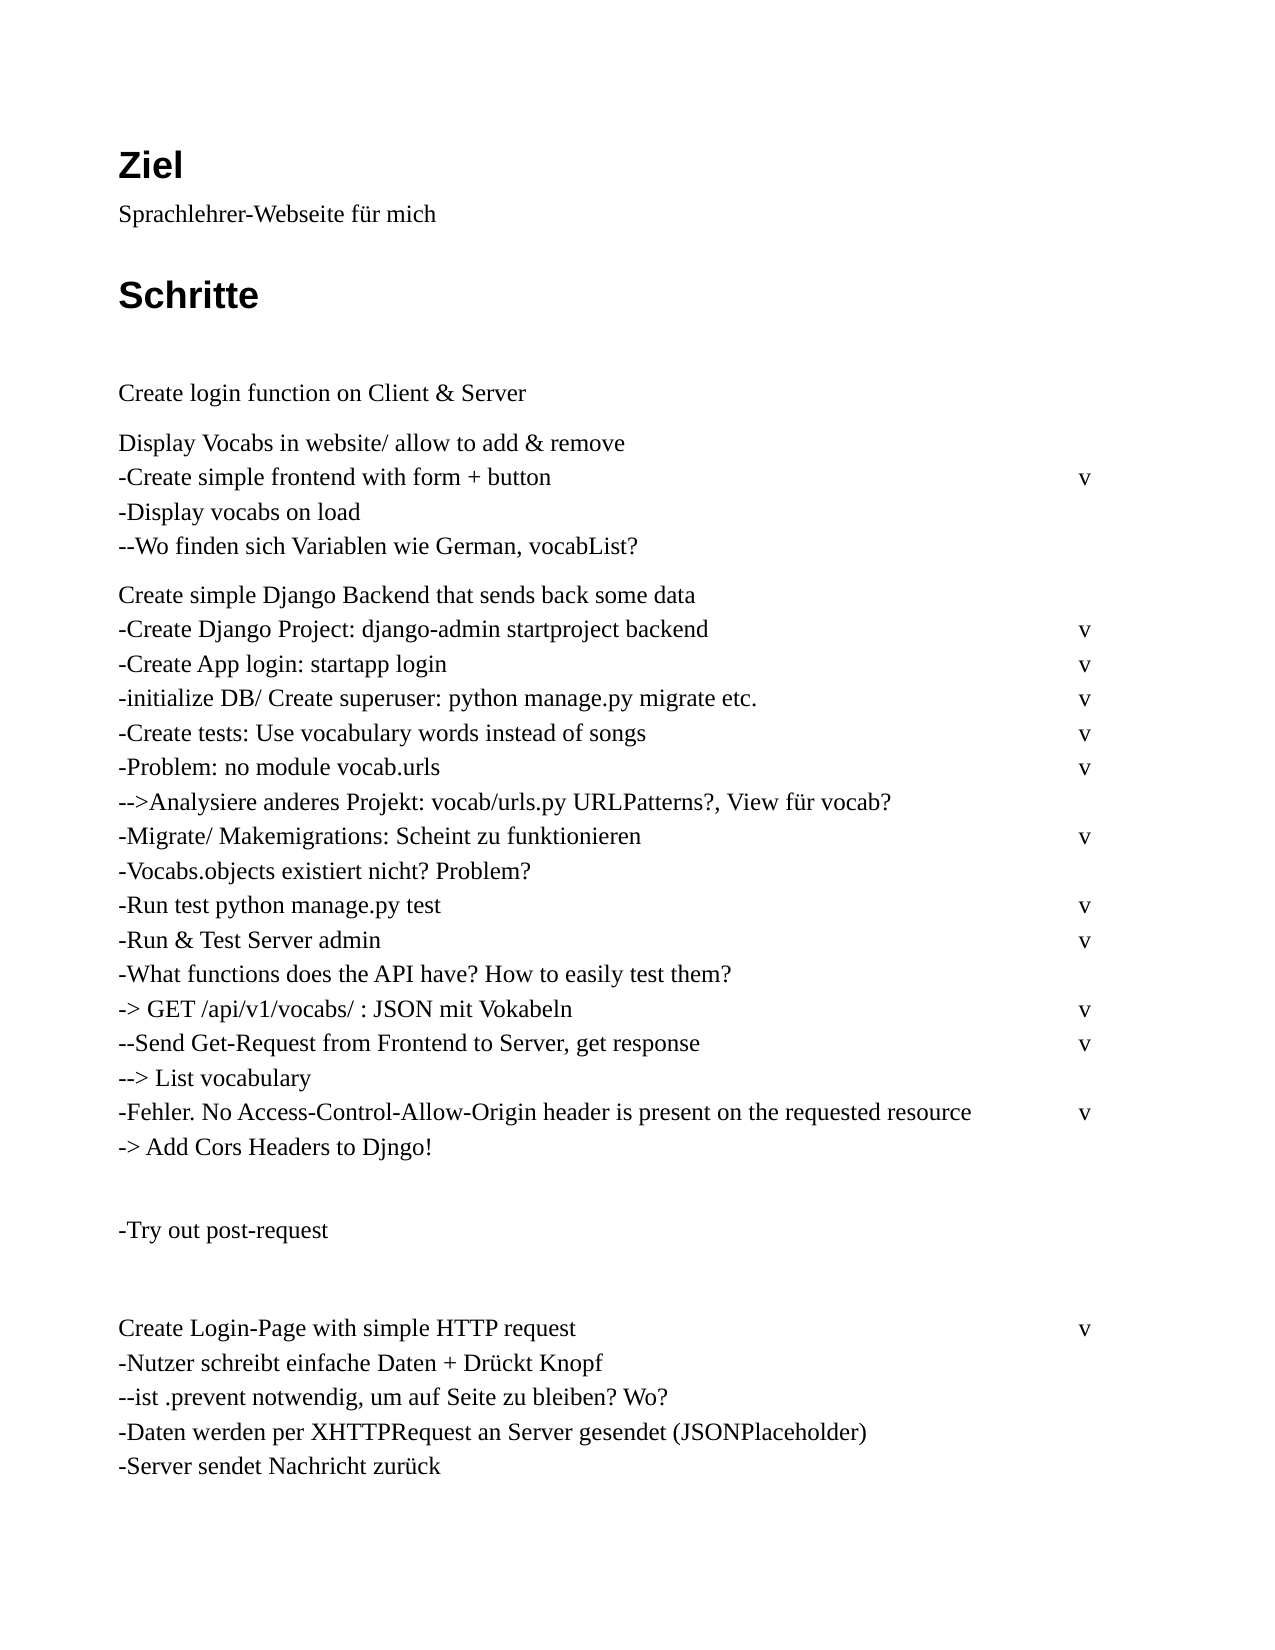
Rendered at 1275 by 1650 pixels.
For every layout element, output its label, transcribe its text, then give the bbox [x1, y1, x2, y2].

subtitle Ziel [118, 143, 1157, 187]
subtitle Schritte [118, 273, 1157, 317]
text Create simple Django Backend that sends back some data -Create Django Project: django-admin startproject backend v -Create App login: startapp login v -initialize DB/ Create superuser: python manage.py migrate etc. v -Create tests: Use vocabulary words instead of songs v -Problem: no module vocab.urls v -->Analysiere anderes Projekt: vocab/urls.py URLPatterns?, View für vocab? -Migrate/ Makemigrations: Scheint zu funktionieren v -Vocabs.objects existiert nicht? Problem? -Run test python manage.py test v -Run & Test Server admin v -What functions does the API have? How to easily test them? -> GET /api/v1/vocabs/ : JSON mit Vokabeln v --Send Get-Request from Frontend to Server, get response v --> List vocabulary -Fehler. No Access-Control-Allow-Origin header is present on the requested resource v -> Add Cors Headers to Djngo! [118, 580, 1157, 1161]
text -Try out post-request [118, 1181, 1157, 1244]
text Display Vocabs in website/ allow to add & remove -Create simple frontend with form + button v -Display vocabs on load --Wo finden sich Variablen wie German, vocabList? [118, 428, 1157, 560]
text Sprachlehrer-Webseite für mich [118, 199, 1157, 228]
text Create login function on Client & Server [118, 378, 1157, 407]
text Create Login-Page with simple HTTP request v -Nutzer schreibt einfache Daten + Drückt Knopf --ist .prevent notwendig, um auf Seite zu bleiben? Wo? -Daten werden per XHTTPRequest an Server gesendet (JSONPlaceholder) -Server sendet Nachricht zurück [118, 1313, 1157, 1480]
